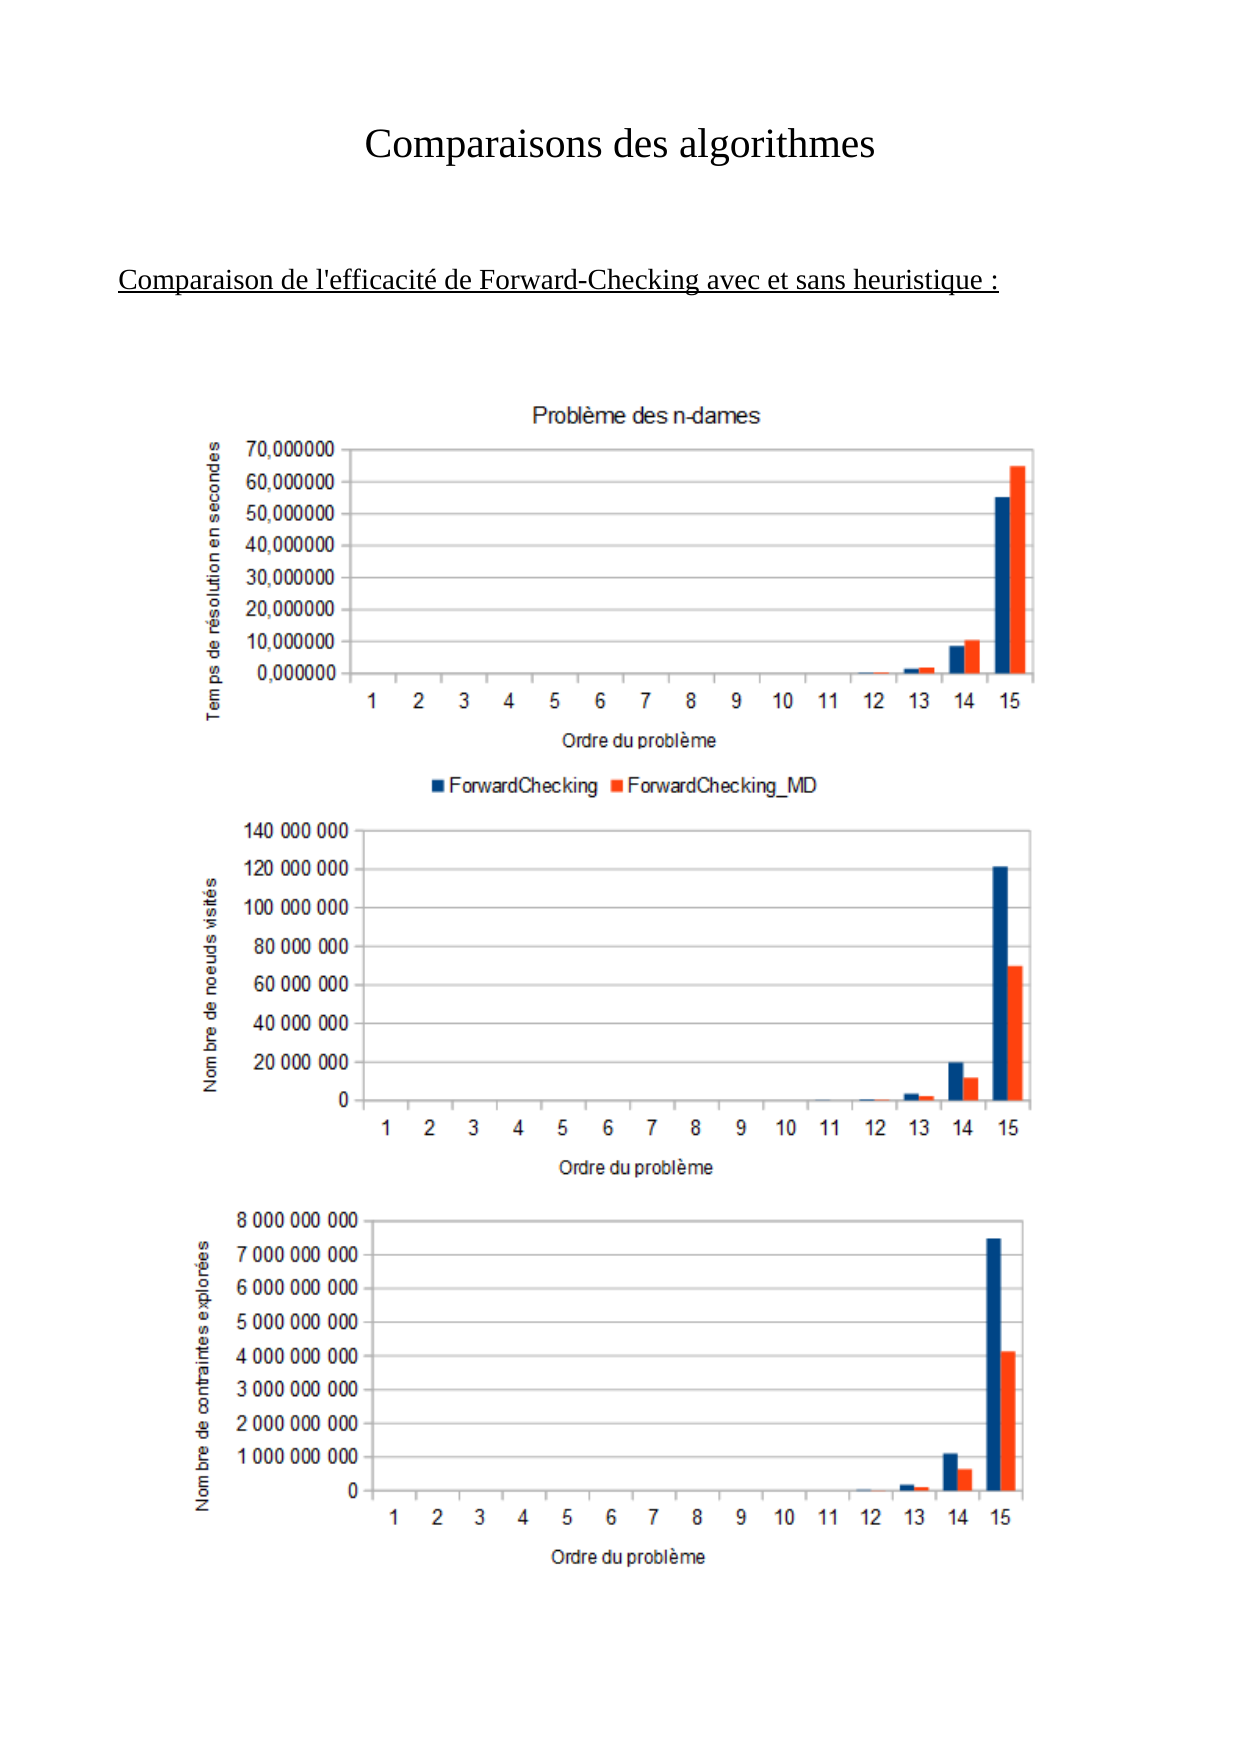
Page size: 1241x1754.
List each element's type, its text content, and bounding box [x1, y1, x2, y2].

text Comparaison de l'efficacité de Forward-Checking avec et sans heuristique : [118, 262, 1122, 295]
text Comparaisons des algorithmes [118, 118, 1122, 166]
picture [185, 392, 1052, 1575]
